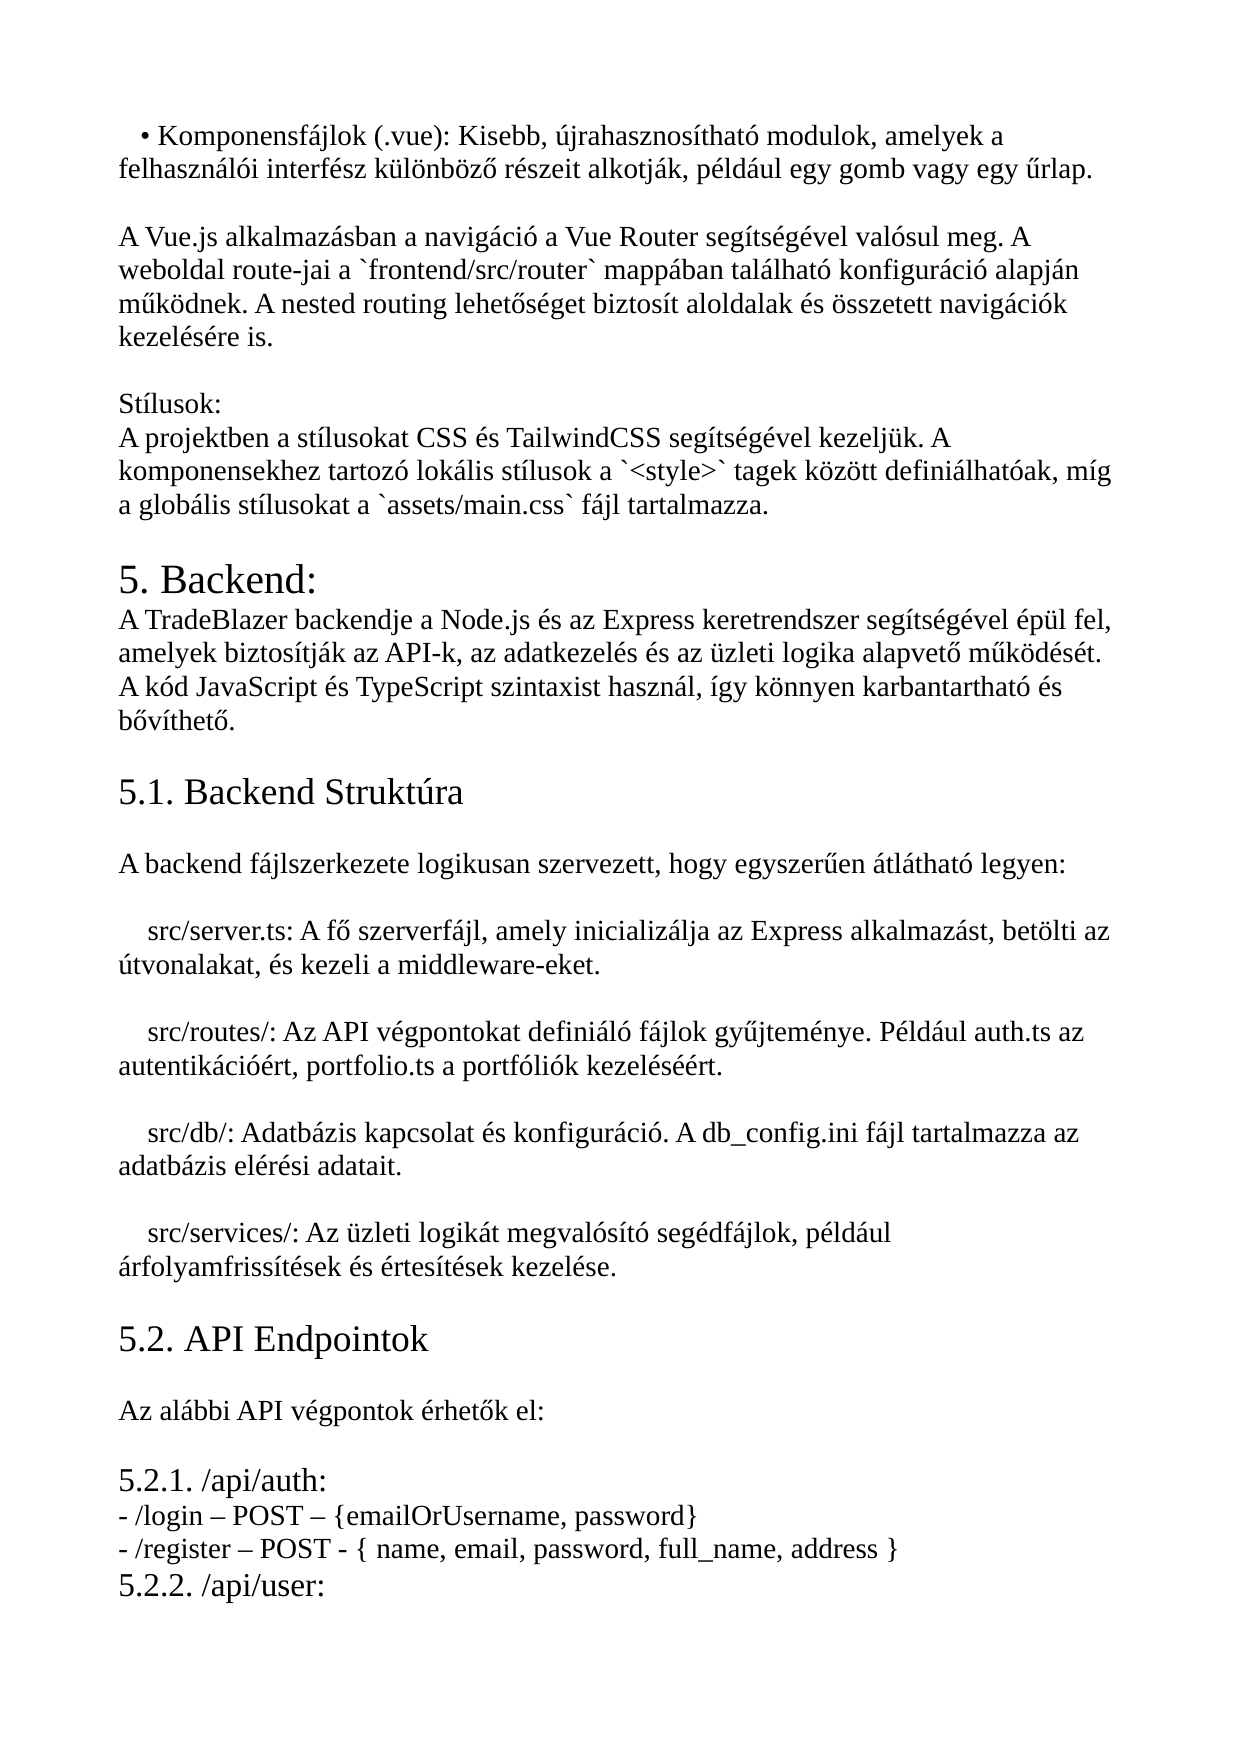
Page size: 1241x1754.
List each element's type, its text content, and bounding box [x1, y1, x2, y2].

text • Komponensfájlok (.vue): Kisebb, újrahasznosítható modulok, amelyek a felhasználói interfész különböző részeit alkotják, például egy gomb vagy egy űrlap. A Vue.js alkalmazásban a navigáció a Vue Router segítségével valósul meg. A weboldal route-jai a `frontend/src/router` mappában található konfiguráció alapján működnek. A nested routing lehetőséget biztosít aloldalak és összetett navigációk kezelésére is. Stílusok: A projektben a stílusokat CSS és TailwindCSS segítségével kezeljük. A komponensekhez tartozó lokális stílusok a `<style>` tagek között definiálhatóak, míg a globális stílusokat a `assets/main.css` fájl tartalmazza. [118, 118, 1122, 521]
text 5.1. Backend Struktúra [118, 770, 1122, 813]
text src/server.ts: A fő szerverfájl, amely inicializálja az Express alkalmazást, betölti az útvonalakat, és kezeli a middleware-eket. [118, 913, 1122, 981]
text 5.2.1. /api/auth: [118, 1460, 1122, 1498]
text Az alábbi API végpontok érhetők el: [118, 1393, 1122, 1426]
text A TradeBlazer backendje a Node.js és az Express keretrendszer segítségével épül fel, amelyek biztosítják az API-k, az adatkezelés és az üzleti logika alapvető működését. A kód JavaScript és TypeScript szintaxist használ, így könnyen karbantartható és bővíthető. [118, 602, 1122, 736]
text src/services/: Az üzleti logikát megvalósító segédfájlok, például árfolyamfrissítések és értesítések kezelése. [118, 1215, 1122, 1282]
text - /login – POST – {emailOrUsername, password} [118, 1498, 1122, 1532]
text src/routes/: Az API végpontokat definiáló fájlok gyűjteménye. Például auth.ts az autentikációért, portfolio.ts a portfóliók kezeléséért. [118, 1014, 1122, 1081]
text 5. Backend: [118, 554, 1122, 602]
text 5.2.2. /api/user: [118, 1565, 1122, 1603]
text A backend fájlszerkezete logikusan szervezett, hogy egyszerűen átlátható legyen: [118, 846, 1122, 880]
text src/db/: Adatbázis kapcsolat és konfiguráció. A db_config.ini fájl tartalmazza az adatbázis elérési adatait. [118, 1115, 1122, 1182]
text - /register – POST - { name, email, password, full_name, address } [118, 1532, 1122, 1565]
text 5.2. API Endpointok [118, 1316, 1122, 1359]
